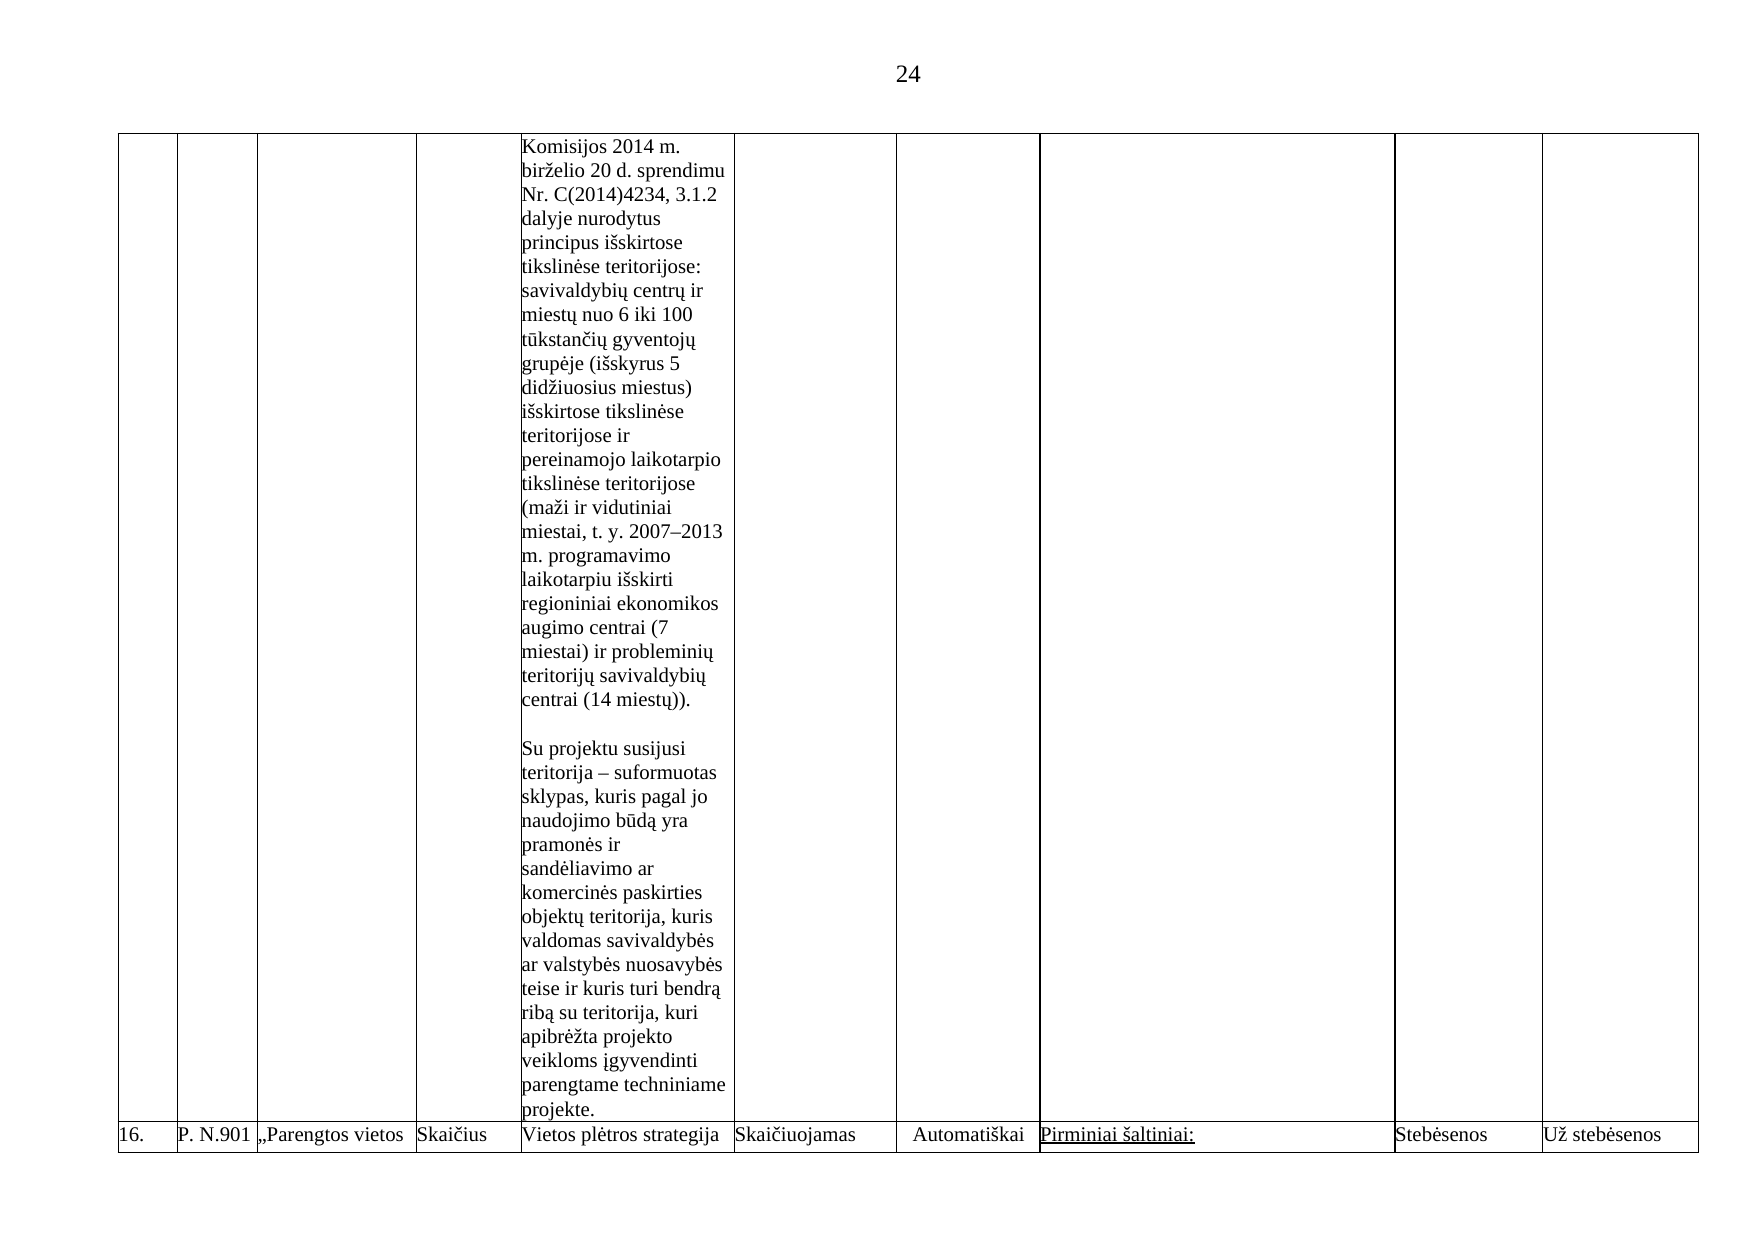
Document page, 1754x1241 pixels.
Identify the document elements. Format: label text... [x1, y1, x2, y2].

table_cell Skaičiuojamas [735, 1122, 896, 1152]
table_cell Automatiškai [897, 1122, 1039, 1152]
table_cell Pirminiai šaltiniai: [1041, 1122, 1394, 1152]
table_cell [1396, 134, 1542, 1121]
table_cell Už stebėsenos [1543, 1122, 1698, 1152]
table_cell [178, 134, 257, 1121]
table_cell [119, 134, 177, 1121]
table_cell [1543, 134, 1698, 1121]
table_cell [417, 134, 521, 1121]
table_cell „Parengtos vietos [258, 1122, 416, 1152]
table_cell [1041, 134, 1394, 1121]
table_cell [258, 134, 416, 1121]
table_cell Skaičius [417, 1122, 521, 1152]
table_cell [735, 134, 896, 1121]
table_cell Vietos plėtros strategija [522, 1122, 734, 1152]
table_cell 16. [119, 1122, 177, 1152]
table_cell Komisijos 2014 m. birželio 20 d. sprendimu Nr. C(2014)4234, 3.1.2 dalyje nurodytus principus išskirtose tikslinėse teritorijose: savivaldybių centrų ir miestų nuo 6 iki 100 tūkstančių gyventojų grupėje (išskyrus 5 didžiuosius miestus) išskirtose tikslinėse teritorijose ir pereinamojo laikotarpio tikslinėse teritorijose (maži ir vidutiniai miestai, t. y. 2007–2013 m. programavimo laikotarpiu išskirti regioniniai ekonomikos augimo centrai (7 miestai) ir probleminių teritorijų savivaldybių centrai (14 miestų)). Su projektu susijusi teritorija – suformuotas sklypas, kuris pagal jo naudojimo būdą yra pramonės ir sandėliavimo ar komercinės paskirties objektų teritorija, kuris valdomas savivaldybės ar valstybės nuosavybės teise ir kuris turi bendrą ribą su teritorija, kuri apibrėžta projekto veikloms įgyvendinti parengtame techniniame projekte. [522, 134, 734, 1121]
table_cell P. N.901 [178, 1122, 257, 1152]
table_cell Stebėsenos [1396, 1122, 1542, 1152]
table_cell [897, 134, 1039, 1121]
